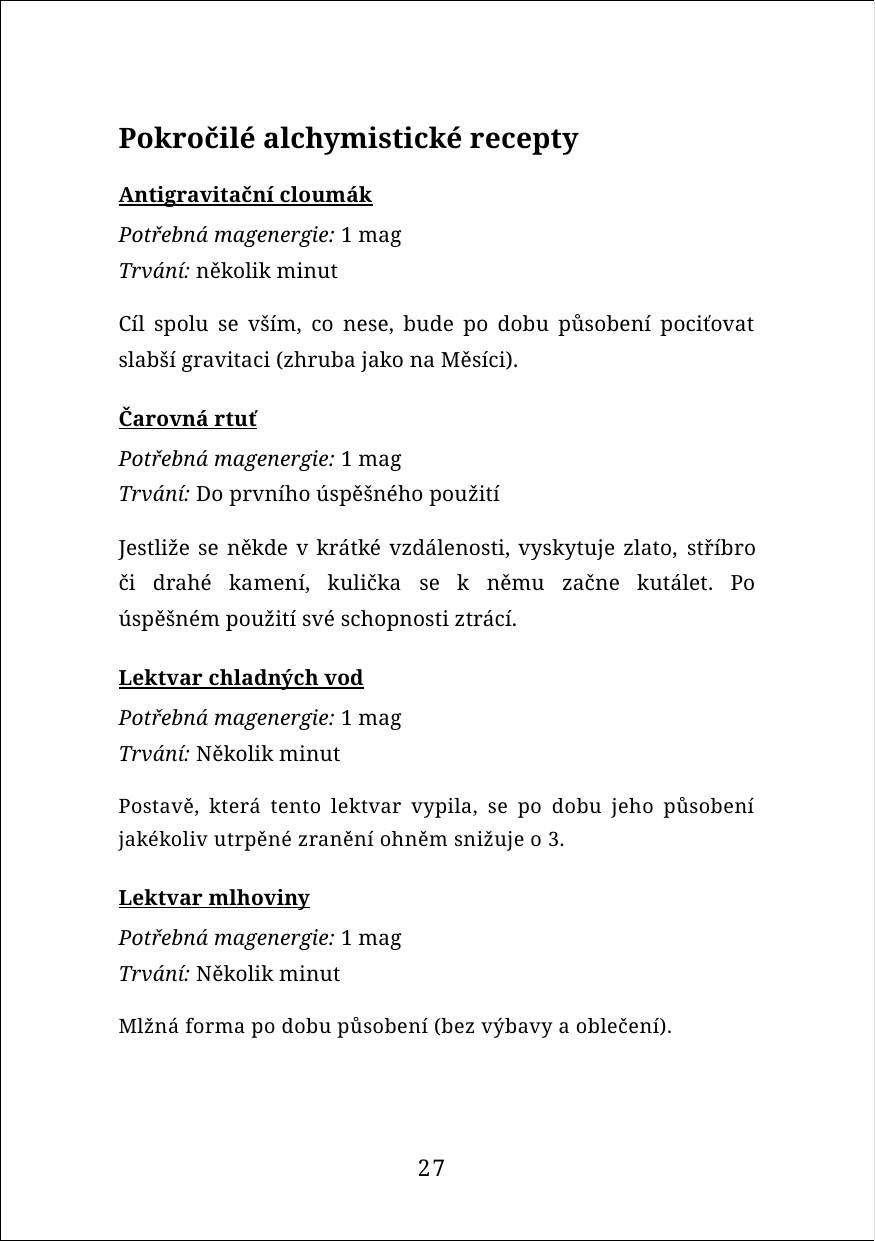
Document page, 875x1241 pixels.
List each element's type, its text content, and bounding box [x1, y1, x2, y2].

text Postavě, která tento lektvar vypila, se po dobu jeho působení jakékoliv utrpěné zranění ohněm snižuje o 3. [118, 792, 756, 853]
subtitle Čarovná rtuť [118, 404, 756, 432]
text Potřebná magenergie: 1 mag Trvání: Několik minut [118, 703, 756, 767]
text Potřebná magenergie: 1 mag Trvání: Do prvního úspěšného použití [118, 444, 756, 508]
text Cíl spolu se vším, co nese, bude po dobu působení pociťovat slabší gravitaci (zhruba jako na Měsíci). [118, 309, 756, 373]
subtitle Antigravitační cloumák [118, 180, 756, 209]
text Potřebná magenergie: 1 mag Trvání: Několik minut [118, 923, 756, 987]
subtitle Lektvar mlhoviny [118, 883, 756, 911]
subtitle Pokročilé alchymistické recepty [118, 118, 756, 157]
text Jestliže se někde v krátké vzdálenosti, vyskytuje zlato, stříbro či drahé kamení, kulička se k němu začne kutálet. Po úspěšném použití své schopnosti ztrácí. [118, 533, 756, 632]
text Potřebná magenergie: 1 mag Trvání: několik minut [118, 220, 756, 284]
text Mlžná forma po dobu působení (bez výbavy a oblečení). [118, 1012, 756, 1039]
subtitle Lektvar chladných vod [118, 663, 756, 691]
